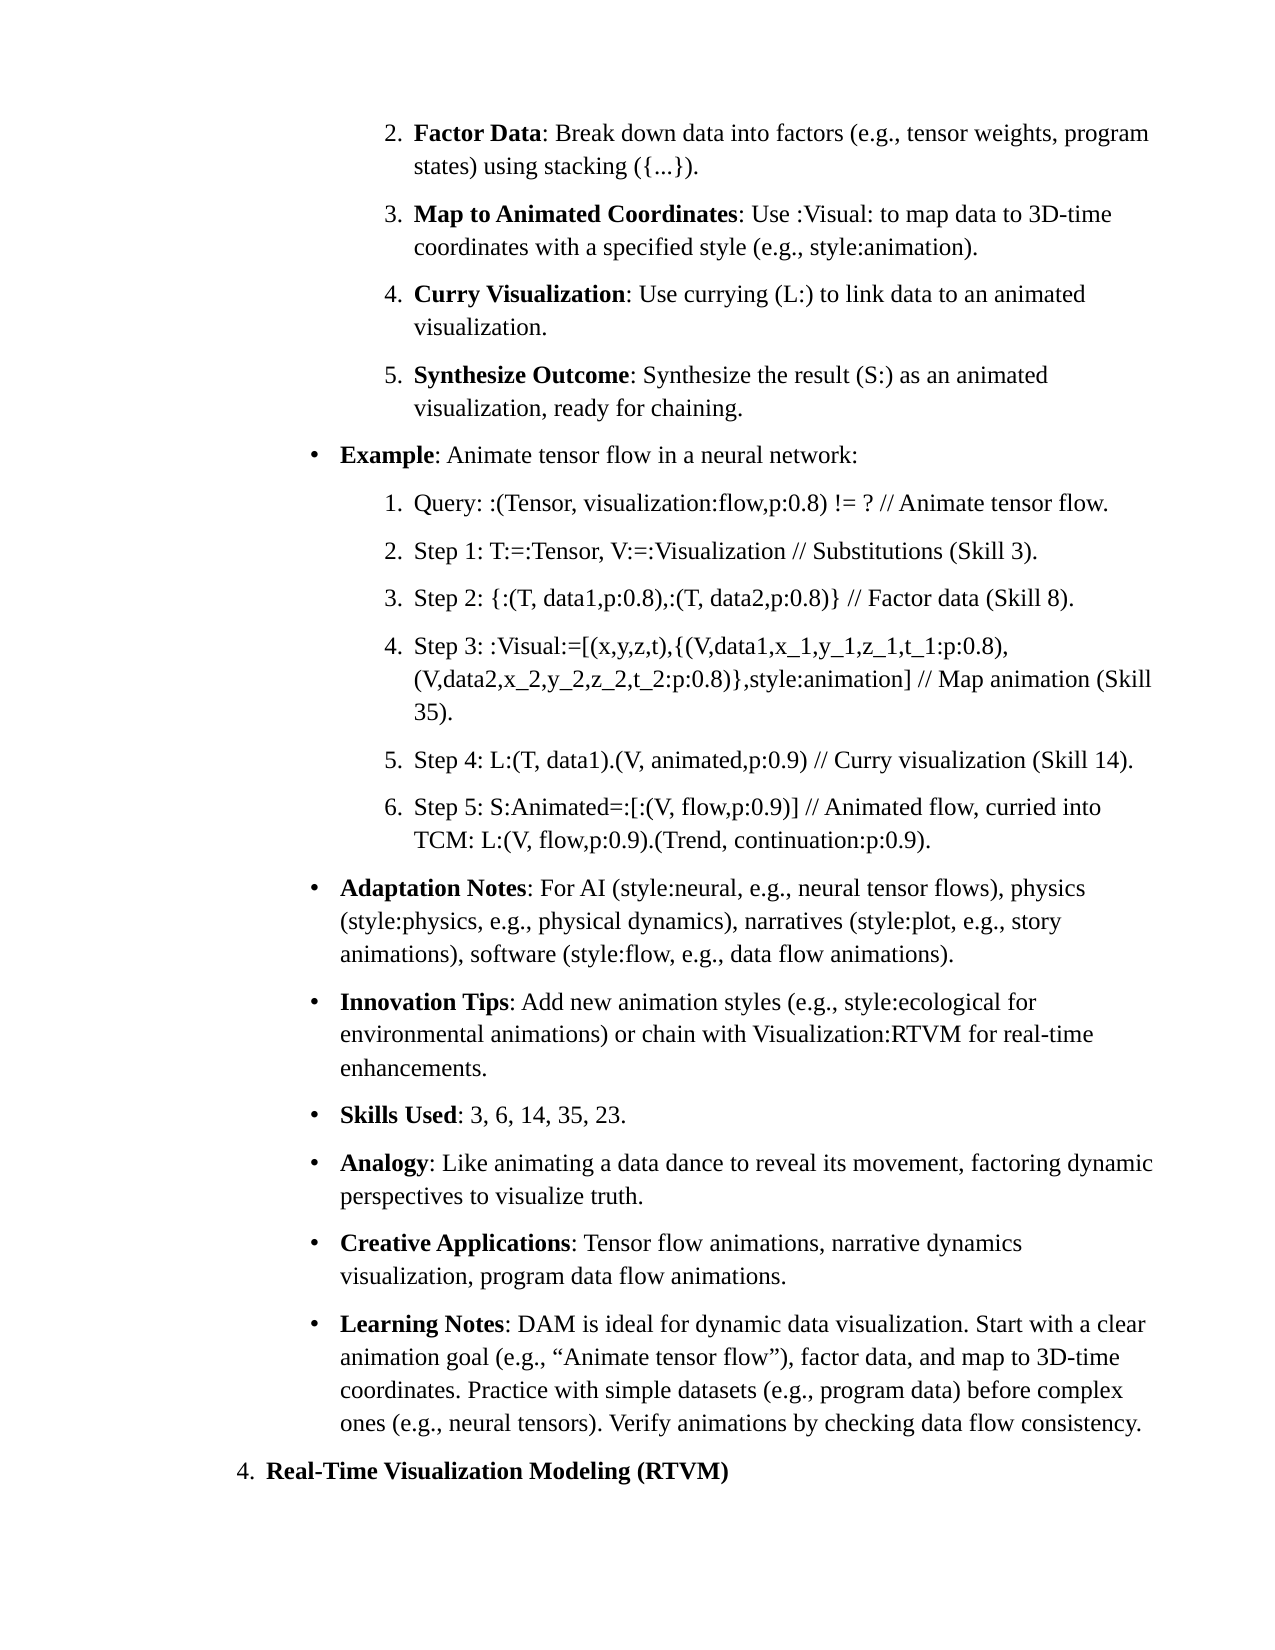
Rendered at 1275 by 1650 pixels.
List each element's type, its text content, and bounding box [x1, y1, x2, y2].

list Real-Time Visualization Modeling (RTVM) [236, 1456, 1157, 1484]
list Example: Animate tensor flow in a neural network: [310, 441, 1157, 469]
list Step 3: :Visual:=[(x,y,z,t),{(V,data1,x_1,y_1,z_1,t_1:p:0.8),(V,data2,x_2,y_2,z_2,t_2:p:0.8)},style:animation] // Map animation (Skill 35). [384, 631, 1157, 726]
list Step 4: L:(T, data1).(V, animated,p:0.9) // Curry visualization (Skill 14). [384, 745, 1157, 773]
list Analogy: Like animating a data dance to reveal its movement, factoring dynamic perspectives to visualize truth. [310, 1148, 1157, 1209]
list Step 5: S:Animated=:[:(V, flow,p:0.9)] // Animated flow, curried into TCM: L:(V, flow,p:0.9).(Trend, continuation:p:0.9). [384, 792, 1157, 854]
list Innovation Tips: Add new animation styles (e.g., style:ecological for environmental animations) or chain with Visualization:RTVM for real-time enhancements. [310, 987, 1157, 1081]
list Adaptation Notes: For AI (style:neural, e.g., neural tensor flows), physics (style:physics, e.g., physical dynamics), narratives (style:plot, e.g., story animations), software (style:flow, e.g., data flow animations). [310, 873, 1157, 968]
list Curry Visualization: Use currying (L:) to link data to an animated visualization. [384, 279, 1157, 341]
list Query: :(Tensor, visualization:flow,p:0.8) != ? // Animate tensor flow. [384, 488, 1157, 517]
list Synthesize Outcome: Synthesize the result (S:) as an animated visualization, ready for chaining. [384, 360, 1157, 422]
list Skills Used: 3, 6, 14, 35, 23. [310, 1100, 1157, 1129]
list Step 1: T:=:Tensor, V:=:Visualization // Substitutions (Skill 3). [384, 536, 1157, 564]
list Creative Applications: Tensor flow animations, narrative dynamics visualization, program data flow animations. [310, 1228, 1157, 1290]
list Factor Data: Break down data into factors (e.g., tensor weights, program states) using stacking ({...}). [384, 118, 1157, 180]
list Step 2: {:(T, data1,p:0.8),:(T, data2,p:0.8)} // Factor data (Skill 8). [384, 583, 1157, 612]
list Map to Animated Coordinates: Use :Visual: to map data to 3D-time coordinates with a specified style (e.g., style:animation). [384, 199, 1157, 261]
list Learning Notes: DAM is ideal for dynamic data visualization. Start with a clear animation goal (e.g., “Animate tensor flow”), factor data, and map to 3D-time coordinates. Practice with simple datasets (e.g., program data) before complex ones (e.g., neural tensors). Verify animations by checking data flow consistency. [310, 1309, 1157, 1437]
